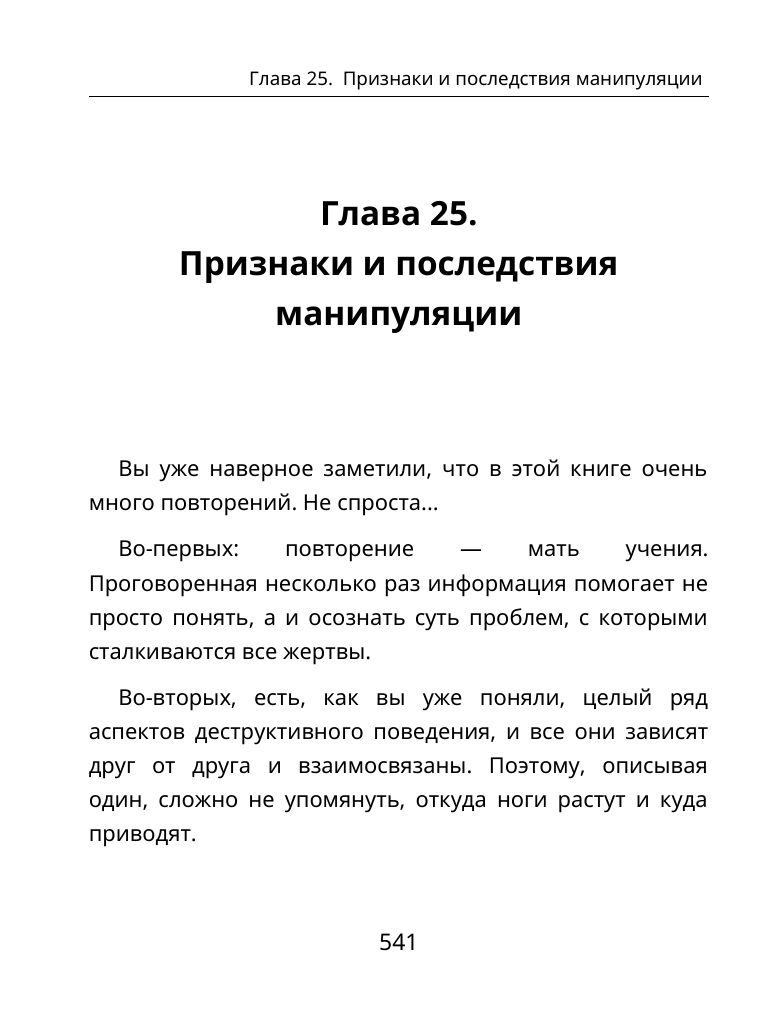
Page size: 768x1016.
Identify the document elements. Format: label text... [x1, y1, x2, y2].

subtitle Глава 25. Признаки и последствия манипуляции [88, 185, 709, 335]
text Во-вторых, есть, как вы уже поняли, целый ряд аспектов деструктивного поведения, и все они зависят друг от друга и взаимосвязаны. Поэтому, описывая один, сложно не упомянуть, откуда ноги растут и куда приводят. [88, 682, 709, 848]
text Вы уже наверное заметили, что в этой книге очень много повторений. Не спроста... [88, 453, 709, 517]
text Во-первых: повторение — мать учения. Проговоренная несколько раз информация помогает не просто понять, а и осознать суть проблем, с которыми сталкиваются все жертвы. [88, 533, 709, 666]
